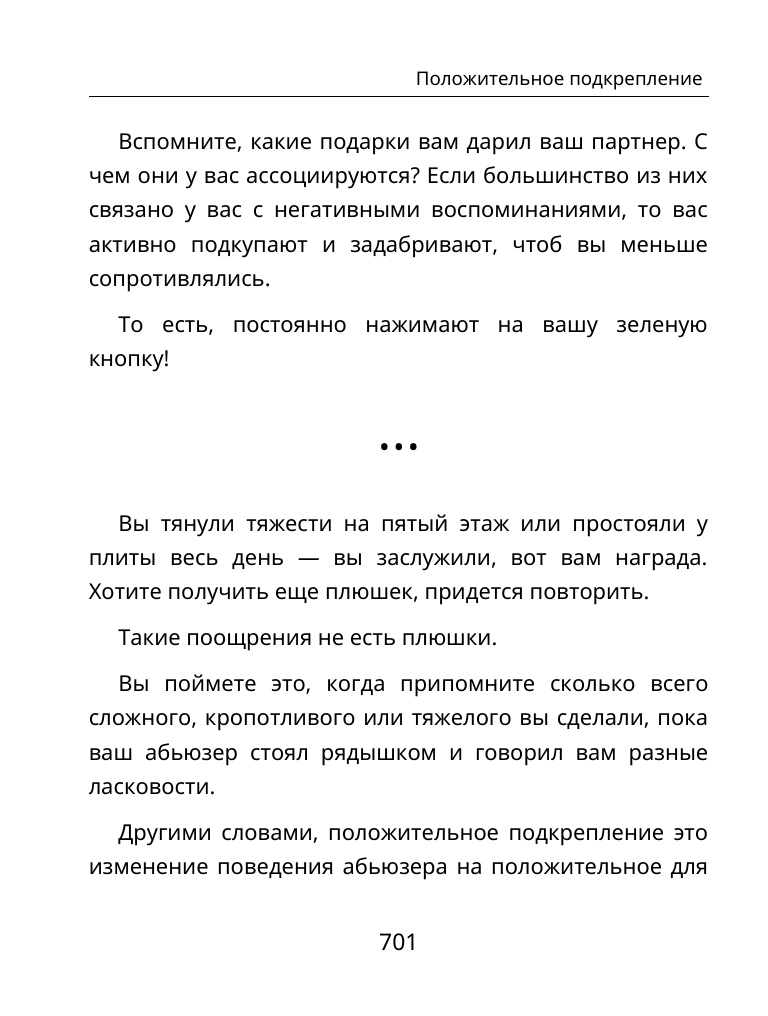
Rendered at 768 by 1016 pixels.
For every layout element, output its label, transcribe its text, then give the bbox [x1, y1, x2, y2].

text Вы тянули тяжести на пятый этаж или простояли у плиты весь день — вы заслужили, вот вам награда. Хотите получить еще плюшек, придется повторить. [88, 508, 709, 606]
text Вспомните, какие подарки вам дарил ваш партнер. С чем они у вас ассоциируются? Если большинство из них связано у вас с негативными воспоминаниями, то вас активно подкупают и задабривают, чтоб вы меньше сопротивлялись. [88, 126, 709, 292]
text Такие поощрения не есть плюшки. [88, 622, 709, 652]
text Вы поймете это, когда припомните сколько всего сложного, кропотливого или тяжелого вы сделали, пока ваш абьюзер стоял рядышком и говорил вам разные ласковости. [88, 668, 709, 801]
text То есть, постоянно нажимают на вашу зеленую кнопку! [88, 309, 709, 373]
text Другими словами, положительное подкрепление это изменение поведения абьюзера на положительное для [88, 817, 709, 881]
subtitle • • • [88, 430, 709, 462]
